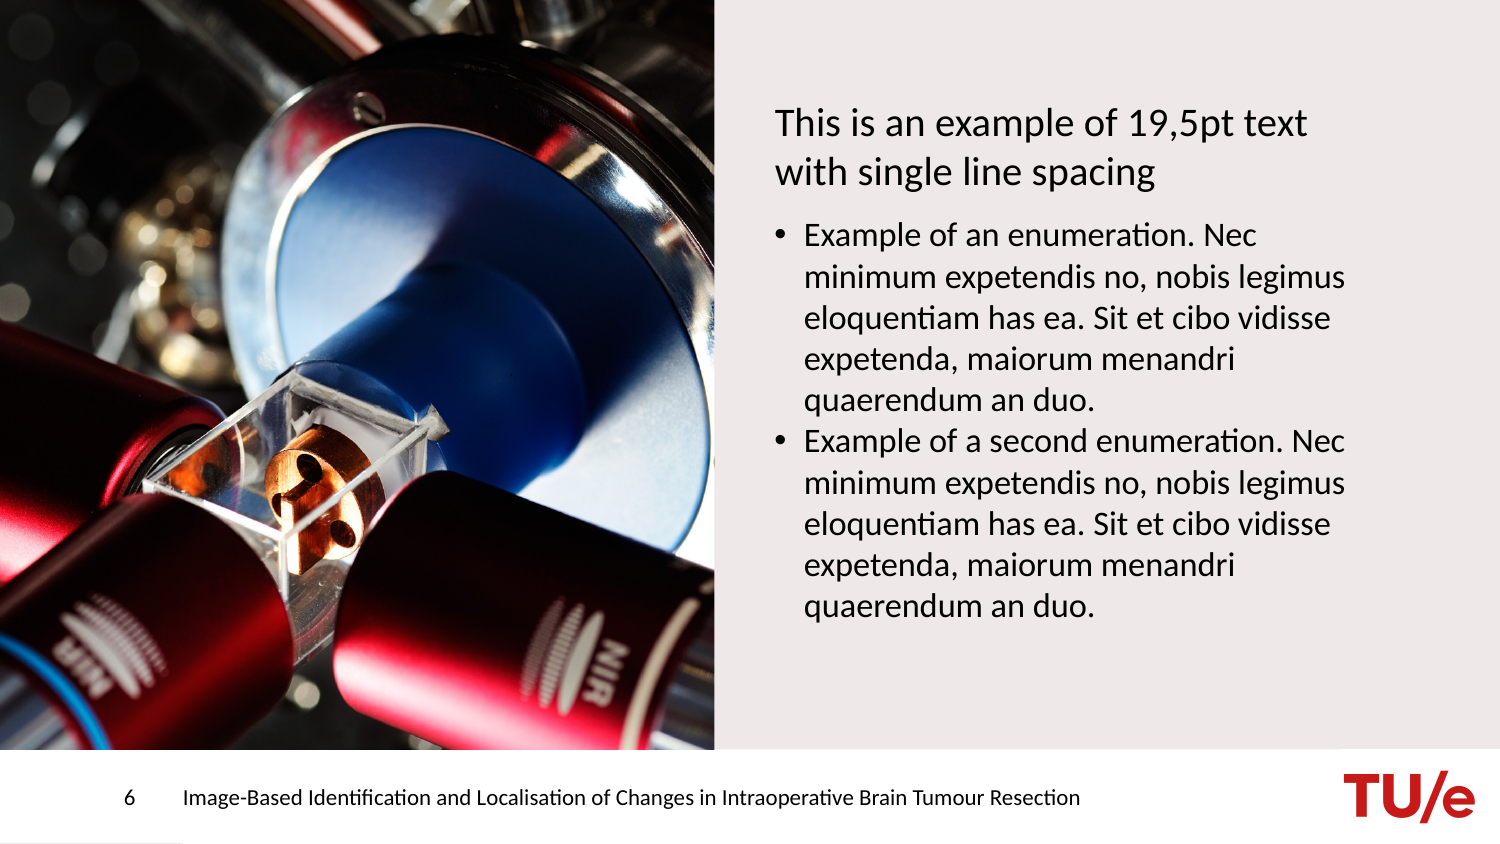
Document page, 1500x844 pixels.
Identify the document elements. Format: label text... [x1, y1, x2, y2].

title This is an example of 19,5pt text with single line spacing [774, 96, 1366, 217]
picture [1339, 749, 1500, 844]
list Example of an enumeration. Nec minimum expetendis no, nobis legimus eloquentiam has ea. Sit et cibo vidisse expetenda, maiorum menandri quaerendum an duo. Example of a second enumeration. Nec minimum expetendis no, nobis legimus eloquentiam has ea. Sit et cibo vidisse expetenda, maiorum menandri quaerendum an duo. [774, 212, 1365, 694]
picture [0, 0, 715, 750]
